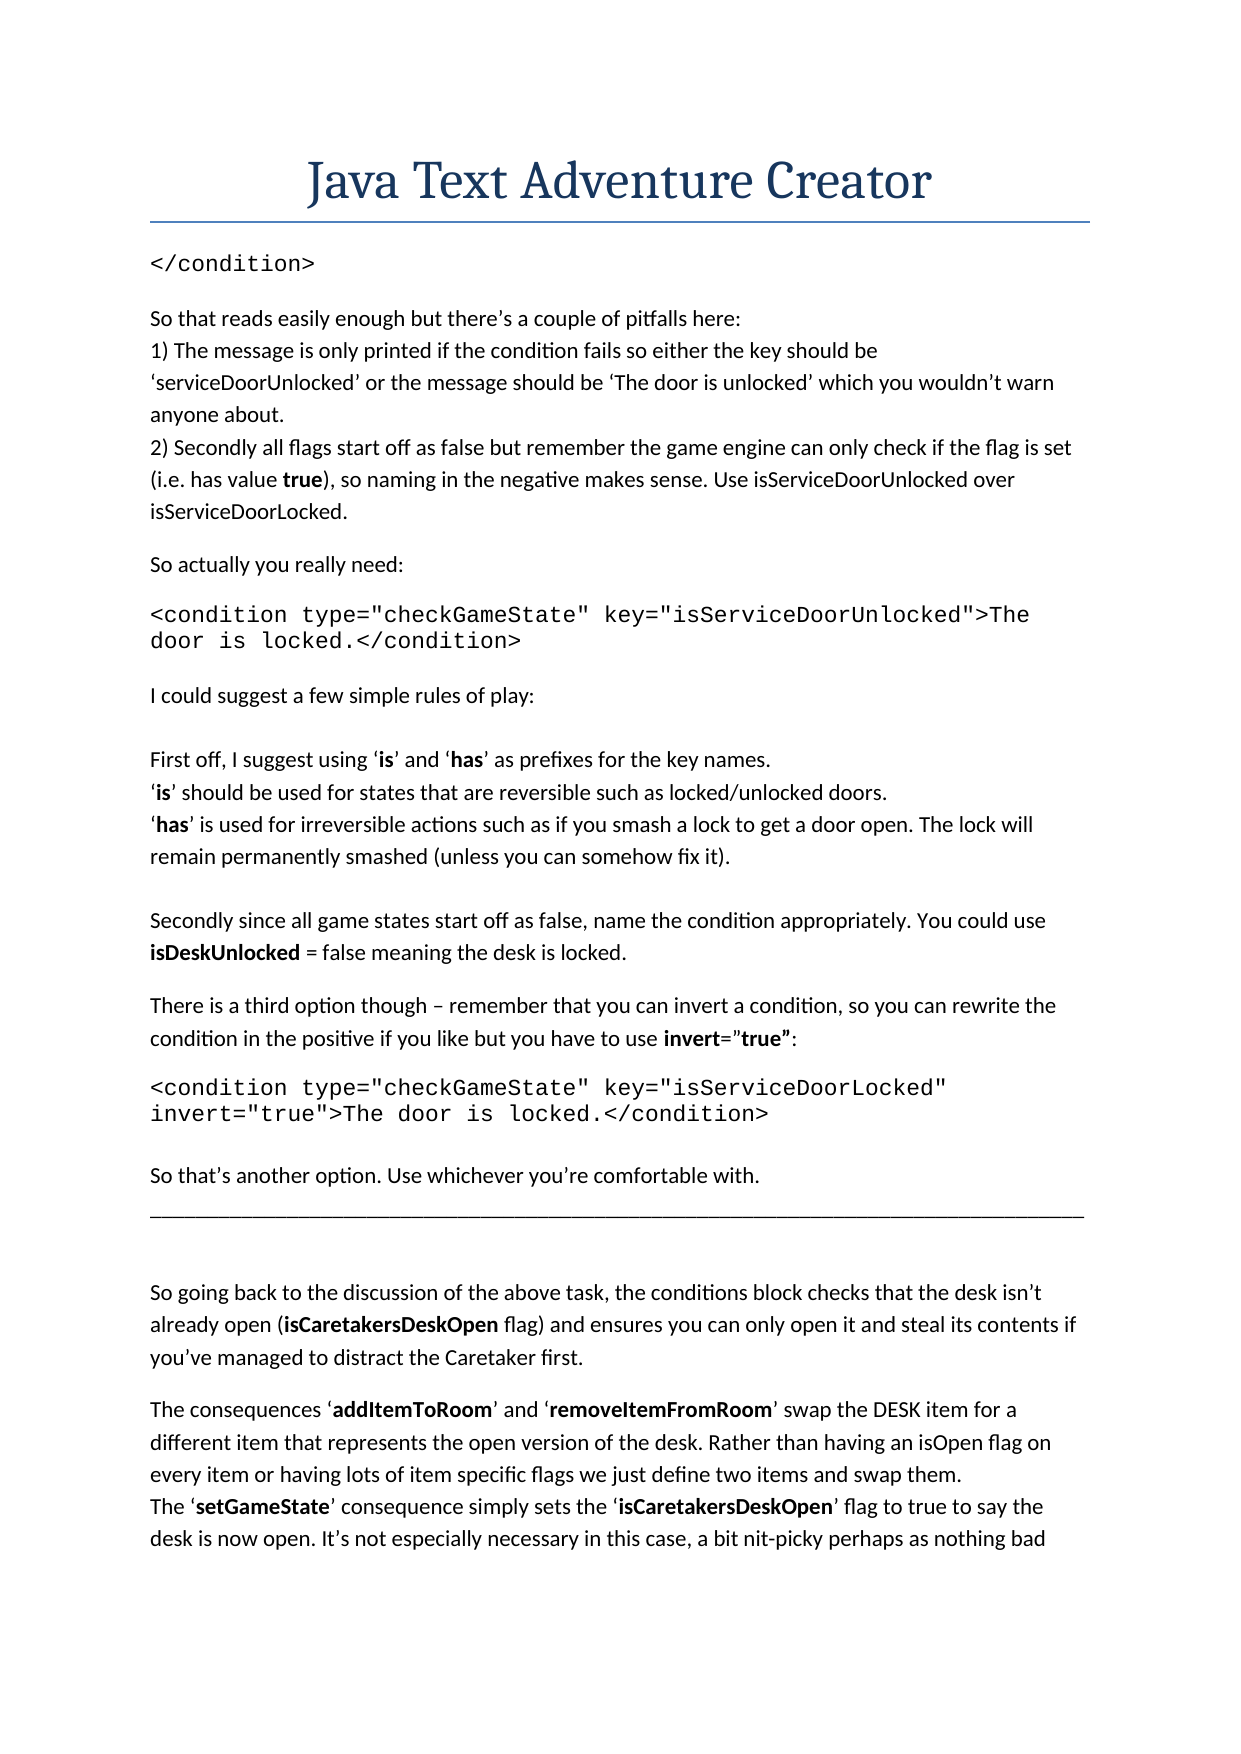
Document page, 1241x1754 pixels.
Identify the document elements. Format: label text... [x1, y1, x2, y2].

text So that’s another option. Use whichever you’re comfortable with. __________________________________________________________________________________ [150, 1129, 1090, 1253]
text <condition type="checkGameState" key="isServiceDoorLocked" invert="true">The door is locked.</condition> [150, 1077, 1090, 1129]
text So going back to the discussion of the above task, the conditions block checks that the desk isn’t already open (isCaretakersDeskOpen flag) and ensures you can only open it and steal its contents if you’ve managed to distract the Caretaker first. [150, 1278, 1090, 1371]
text I could suggest a few simple rules of play: First off, I suggest using ‘is’ and ‘has’ as prefixes for the key names. ‘is’ should be used for states that are reversible such as locked/unlocked doors. ‘has’ is used for irreversible actions such as if you smash a lock to get a door open. The lock will remain permanently smashed (unless you can somehow fix it). Secondly since all game states start off as false, name the condition appropriately. You could use isDeskUnlocked = false meaning the desk is locked. [150, 681, 1090, 967]
text So that reads easily enough but there’s a couple of pitfalls here: 1) The message is only printed if the condition fails so either the key should be ‘serviceDoorUnlocked’ or the message should be ‘The door is unlocked’ which you wouldn’t warn anyone about. 2) Secondly all flags start off as false but remember the game engine can only check if the flag is set (i.e. has value true), so naming in the negative makes sense. Use isServiceDoorUnlocked over isServiceDoorLocked. [150, 304, 1090, 525]
text </condition> [150, 252, 1090, 304]
text The consequences ‘addItemToRoom’ and ‘removeItemFromRoom’ swap the DESK item for a different item that represents the open version of the desk. Rather than having an isOpen flag on every item or having lots of item specific flags we just define two items and swap them. The ‘setGameState’ consequence simply sets the ‘isCaretakersDeskOpen’ flag to true to say the desk is now open. It’s not especially necessary in this case, a bit nit-picky perhaps as nothing bad [150, 1396, 1090, 1552]
text <condition type="checkGameState" key="isServiceDoorUnlocked">The door is locked.</condition> [150, 603, 1090, 655]
text So actually you really need: [150, 550, 1090, 578]
text There is a third option though – remember that you can invert a condition, so you can rewrite the condition in the positive if you like but you have to use invert=”true”: [150, 992, 1090, 1052]
